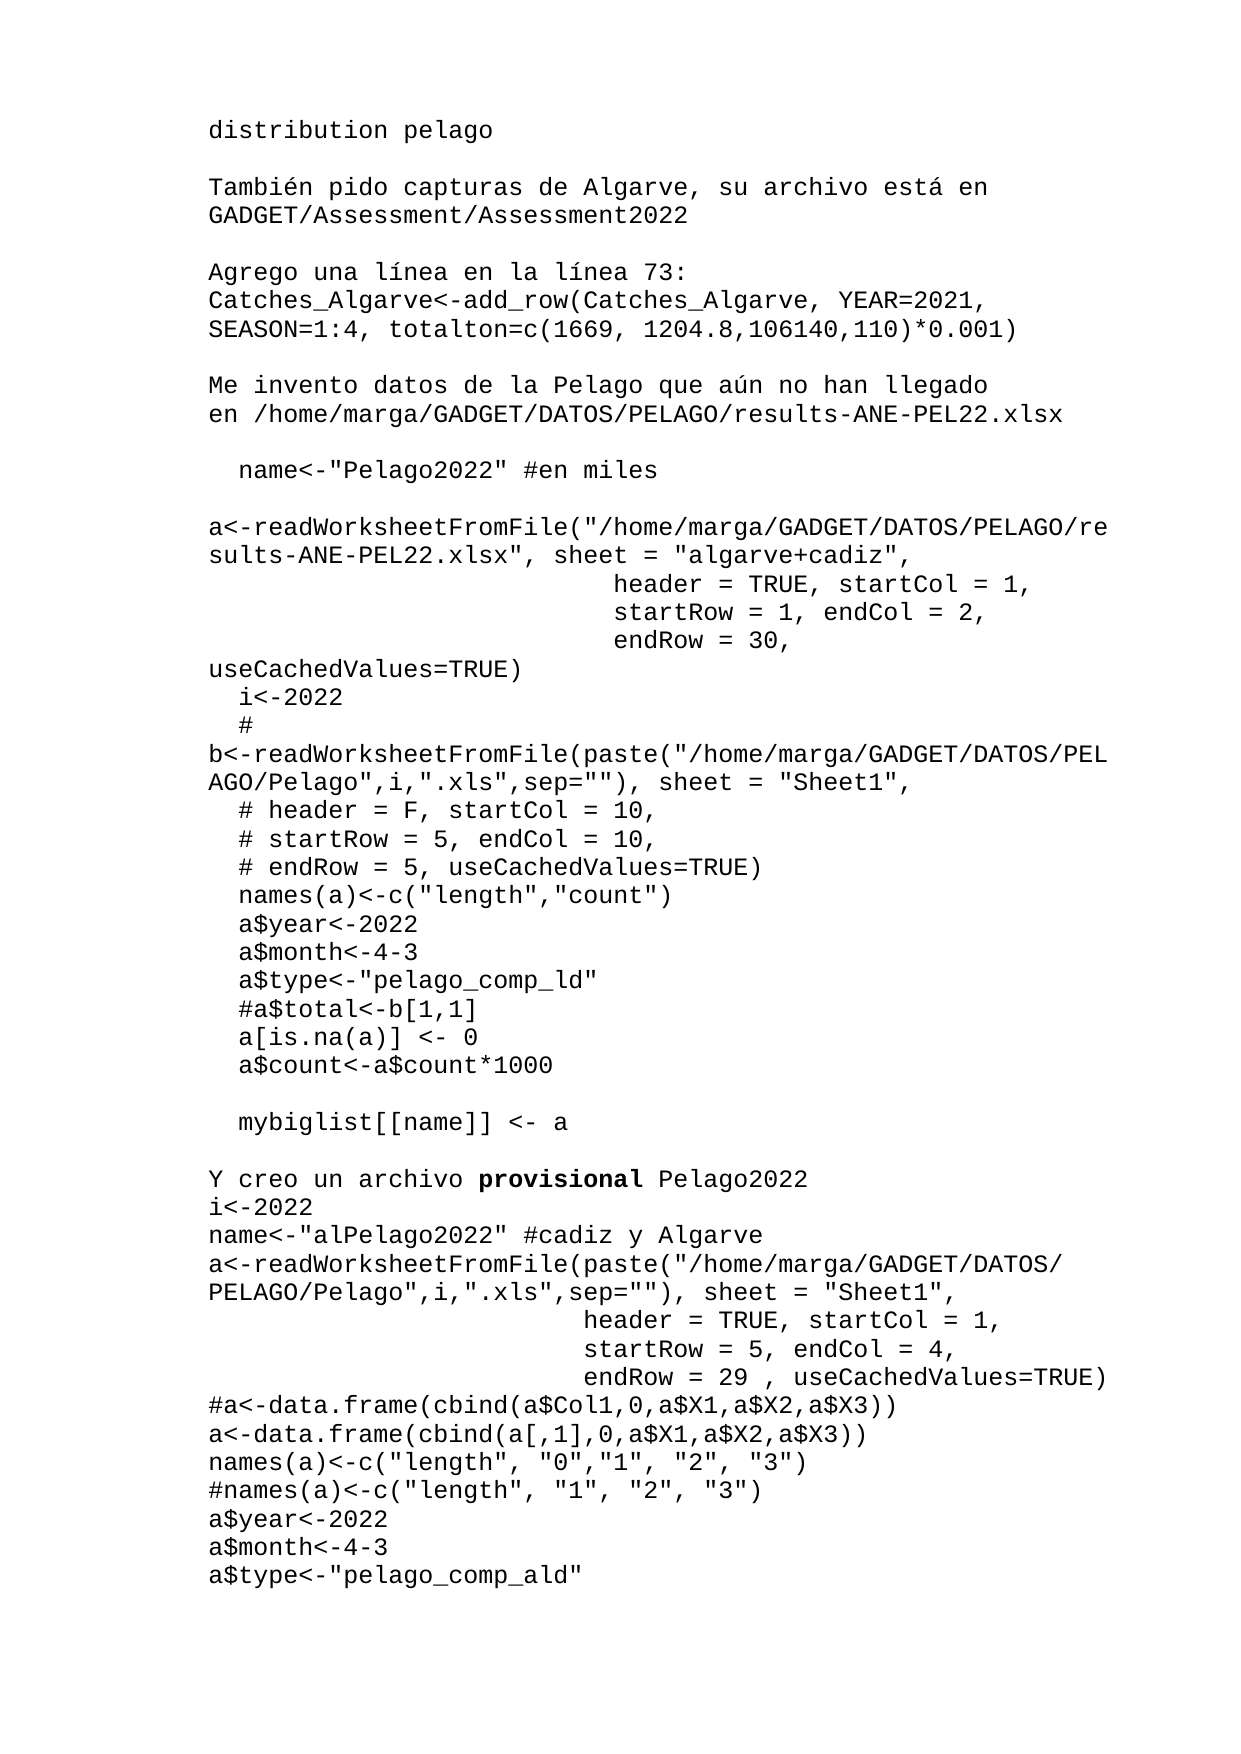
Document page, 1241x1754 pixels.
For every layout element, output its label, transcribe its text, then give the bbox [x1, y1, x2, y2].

text # startRow = 5, endCol = 10, [208, 826, 1122, 855]
text Agrego una línea en la línea 73: [208, 260, 1122, 288]
text a$type<-"pelago_comp_ld" [208, 968, 1122, 996]
text a<-readWorksheetFromFile("/home/marga/GADGET/DATOS/PELAGO/results-ANE-PEL22.xlsx", sheet = "algarve+cadiz", [208, 486, 1122, 571]
text #a<-data.frame(cbind(a$Col1,0,a$X1,a$X2,a$X3)) [208, 1393, 1122, 1421]
text endRow = 30, useCachedValues=TRUE) [208, 628, 1122, 685]
text name<-"Pelago2022" #en miles [208, 458, 1122, 486]
text #a$total<-b[1,1] [208, 996, 1122, 1025]
text a$month<-4-3 [208, 940, 1122, 968]
text a<-data.frame(cbind(a[,1],0,a$X1,a$X2,a$X3)) [208, 1421, 1122, 1450]
text # endRow = 5, useCachedValues=TRUE) [208, 855, 1122, 883]
text a$count<-a$count*1000 [208, 1053, 1122, 1081]
text # header = F, startCol = 10, [208, 798, 1122, 826]
text a$type<-"pelago_comp_ald" [208, 1563, 1122, 1591]
text a<-readWorksheetFromFile(paste("/home/marga/GADGET/DATOS/PELAGO/Pelago",i,".xls",sep=""), sheet = "Sheet1", [208, 1251, 1122, 1308]
text #names(a)<-c("length", "1", "2", "3") [208, 1478, 1122, 1506]
text names(a)<-c("length","count") [208, 883, 1122, 911]
text Catches_Algarve<-add_row(Catches_Algarve, YEAR=2021, SEASON=1:4, totalton=c(1669, 1204.8,106140,110)*0.001) [208, 288, 1122, 345]
text startRow = 5, endCol = 4, [208, 1336, 1122, 1365]
text distribution pelago [208, 118, 1122, 146]
text a$month<-4-3 [208, 1535, 1122, 1563]
text en /home/marga/GADGET/DATOS/PELAGO/results-ANE-PEL22.xlsx [208, 401, 1122, 430]
text a[is.na(a)] <- 0 [208, 1025, 1122, 1053]
text a$year<-2022 [208, 1506, 1122, 1535]
text a$year<-2022 [208, 911, 1122, 940]
text i<-2022 [208, 1195, 1122, 1223]
text Me invento datos de la Pelago que aún no han llegado [208, 373, 1122, 401]
text endRow = 29 , useCachedValues=TRUE) [208, 1365, 1122, 1393]
text header = TRUE, startCol = 1, [208, 1308, 1122, 1336]
text startRow = 1, endCol = 2, [208, 600, 1122, 628]
text mybiglist[[name]] <- a [208, 1110, 1122, 1138]
text name<-"alPelago2022" #cadiz y Algarve [208, 1223, 1122, 1251]
text # b<-readWorksheetFromFile(paste("/home/marga/GADGET/DATOS/PELAGO/Pelago",i,".xls",sep=""), sheet = "Sheet1", [208, 713, 1122, 798]
text names(a)<-c("length", "0","1", "2", "3") [208, 1450, 1122, 1478]
text También pido capturas de Algarve, su archivo está en GADGET/Assessment/Assessment2022 [208, 175, 1122, 231]
text i<-2022 [208, 685, 1122, 713]
text Y creo un archivo provisional Pelago2022 [208, 1166, 1122, 1195]
text header = TRUE, startCol = 1, [208, 571, 1122, 600]
